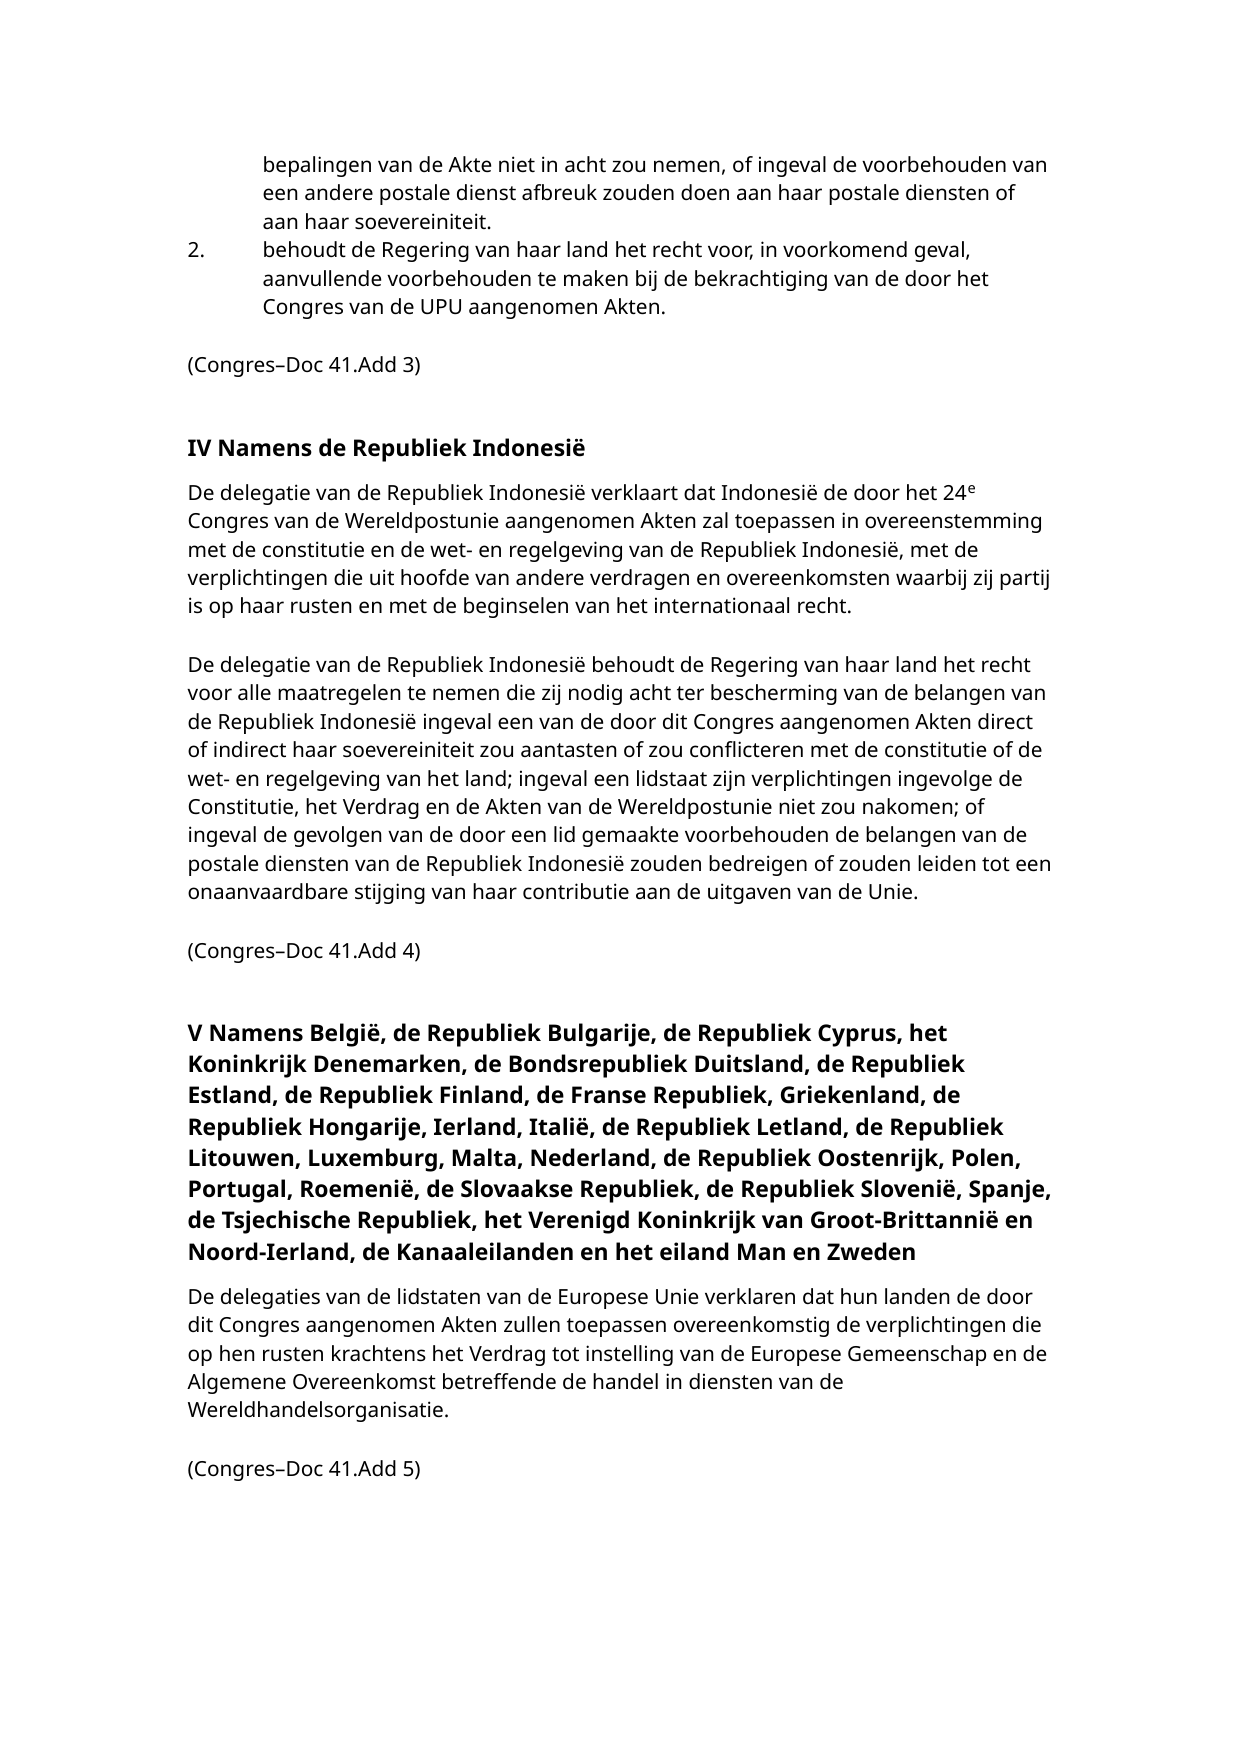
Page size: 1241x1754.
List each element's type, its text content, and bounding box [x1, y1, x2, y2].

subtitle IV Namens de Republiek Indonesië [187, 432, 1053, 463]
text De delegaties van de lidstaten van de Europese Unie verklaren dat hun landen de door dit Congres aangenomen Akten zullen toepassen overeenkomstig de verplichtingen die op hen rusten krachtens het Verdrag tot instelling van de Europese Gemeenschap en de Algemene Overeenkomst betreffende de handel in diensten van de Wereldhandelsorganisatie. [187, 1282, 1053, 1424]
text (Congres–Doc 41.Add 4) [187, 936, 1053, 964]
text De delegatie van de Republiek Indonesië verklaart dat Indonesië de door het 24e Congres van de Wereldpostunie aangenomen Akten zal toepassen in overeenstemming met de constitutie en de wet- en regelgeving van de Republiek Indonesië, met de verplichtingen die uit hoofde van andere verdragen en overeenkomsten waarbij zij partij is op haar rusten en met de beginselen van het internationaal recht. [187, 478, 1053, 620]
text (Congres–Doc 41.Add 5) [187, 1454, 1053, 1482]
text De delegatie van de Republiek Indonesië behoudt de Regering van haar land het recht voor alle maatregelen te nemen die zij nodig acht ter bescherming van de belangen van de Republiek Indonesië ingeval een van de door dit Congres aangenomen Akten direct of indirect haar soevereiniteit zou aantasten of zou conflicteren met de constitutie of de wet- en regelgeving van het land; ingeval een lidstaat zijn verplichtingen ingevolge de Constitutie, het Verdrag en de Akten van de Wereldpostunie niet zou nakomen; of ingeval de gevolgen van de door een lid gemaakte voorbehouden de belangen van de postale diensten van de Republiek Indonesië zouden bedreigen of zouden leiden tot een onaanvaardbare stijging van haar contributie aan de uitgaven van de Unie. [187, 650, 1053, 906]
text (Congres–Doc 41.Add 3) [187, 351, 1053, 379]
list bepalingen van de Akte niet in acht zou nemen, of ingeval de voorbehouden van een andere postale dienst afbreuk zouden doen aan haar postale diensten of aan haar soevereiniteit. [187, 150, 1053, 235]
subtitle V Namens België, de Republiek Bulgarije, de Republiek Cyprus, het Koninkrijk Denemarken, de Bondsrepubliek Duitsland, de Republiek Estland, de Republiek Finland, de Franse Republiek, Griekenland, de Republiek Hongarije, Ierland, Italië, de Republiek Letland, de Republiek Litouwen, Luxemburg, Malta, Nederland, de Republiek Oostenrijk, Polen, Portugal, Roemenië, de Slovaakse Republiek, de Republiek Slovenië, Spanje, de Tsjechische Republiek, het Verenigd Koninkrijk van Groot-Brittannië en Noord-Ierland, de Kanaaleilanden en het eiland Man en Zweden [187, 1017, 1053, 1267]
list behoudt de Regering van haar land het recht voor, in voorkomend geval, aanvullende voorbehouden te maken bij de bekrachtiging van de door het Congres van de UPU aangenomen Akten. [187, 235, 1053, 321]
